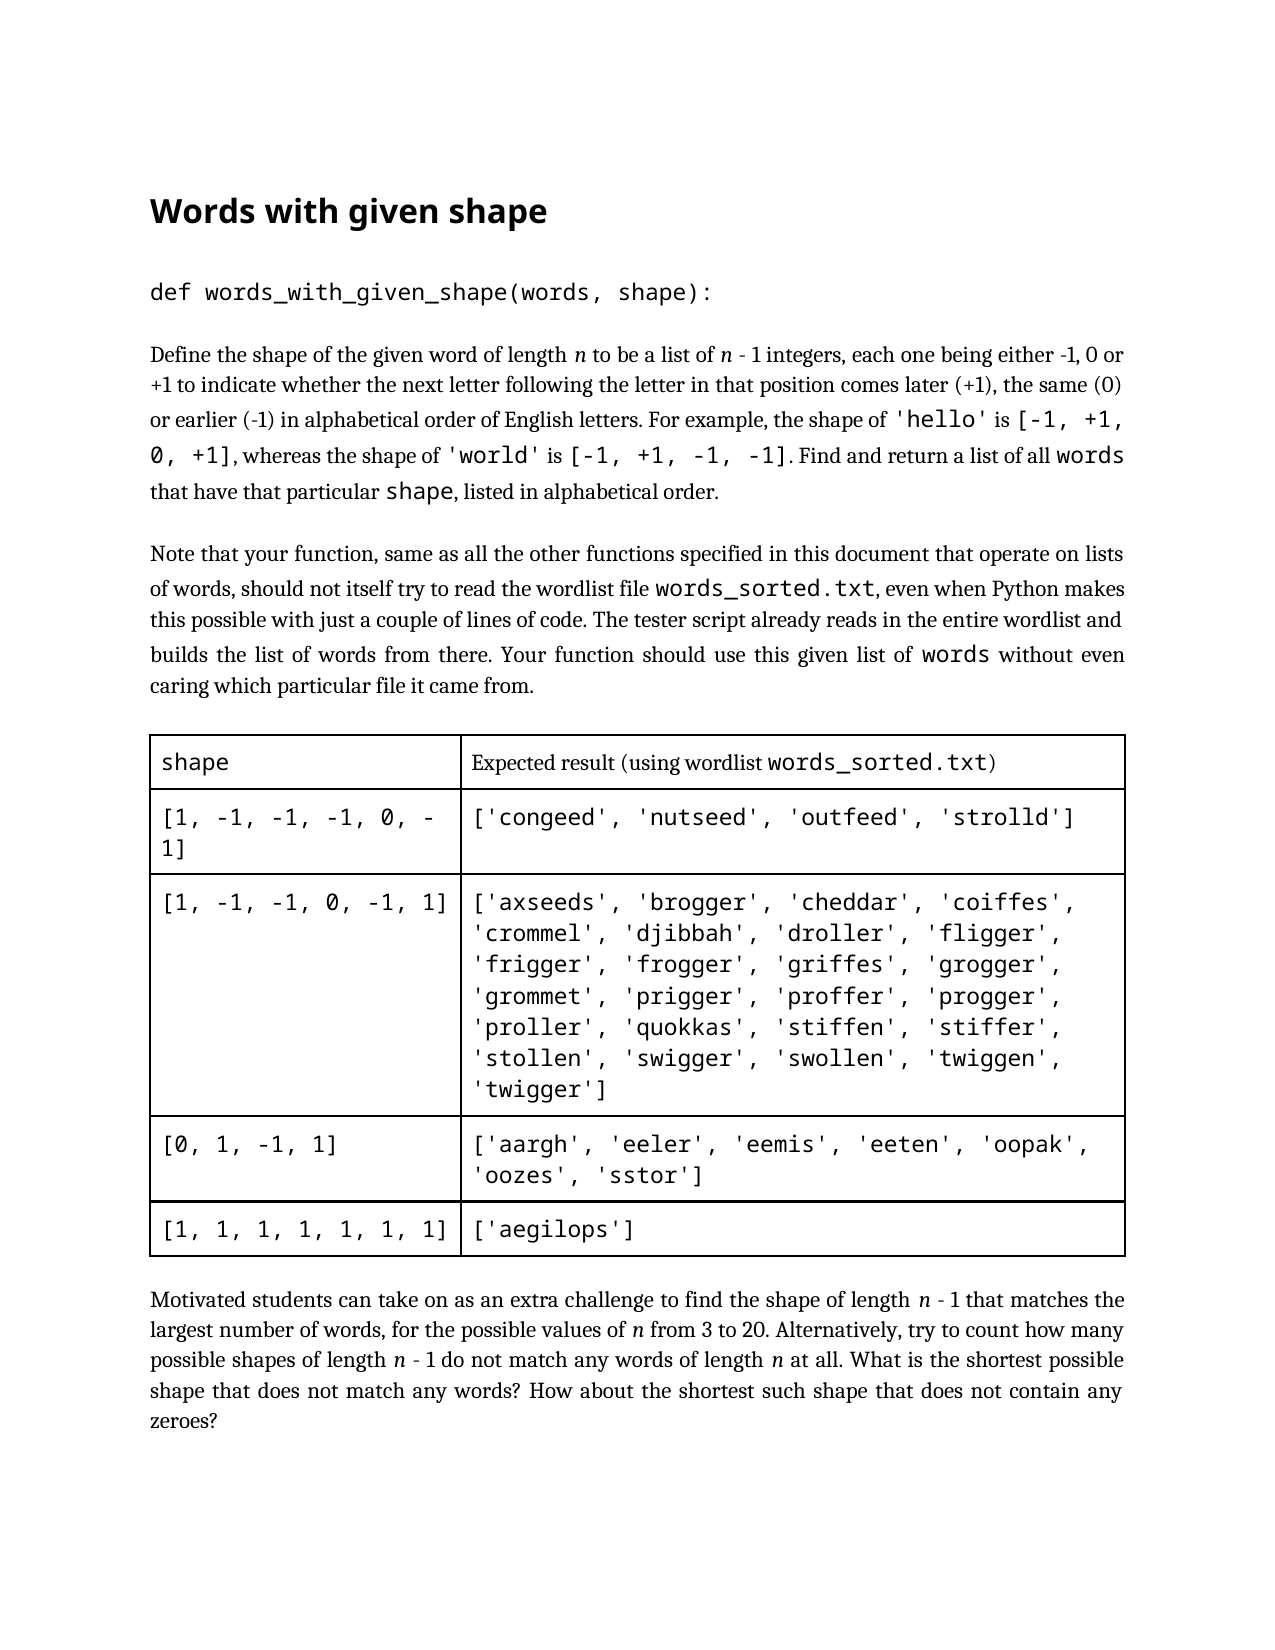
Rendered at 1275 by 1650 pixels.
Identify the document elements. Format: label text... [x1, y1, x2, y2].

table_cell ['congeed', 'nutseed', 'outfeed', 'strolld'] [462, 790, 1124, 873]
table_cell [1, 1, 1, 1, 1, 1, 1] [151, 1203, 460, 1254]
text def words_with_given_shape(words, shape): [150, 276, 1125, 307]
subtitle Words with given shape [150, 187, 1125, 233]
table_cell [1, -1, -1, -1, 0, -1] [151, 790, 460, 873]
table_cell [0, 1, -1, 1] [151, 1117, 460, 1200]
text Define the shape of the given word of length n to be a list of n - 1 integers, each one being either -1, 0 or +1 to indicate whether the next letter following the letter in that position comes later (+1), the same (0) or earlier (-1) in alphabetical order of English letters. For example, the shape of 'hello' is [-1, +1, 0, +1], whereas the shape of 'world' is [-1, +1, -1, -1]. Find and return a list of all words that have that particular shape, listed in alphabetical order. [150, 342, 1125, 506]
table_header shape [151, 736, 460, 788]
text Motivated students can take on as an extra challenge to find the shape of length n - 1 that matches the largest number of words, for the possible values of n from 3 to 20. Alternatively, try to count how many possible shapes of length n - 1 do not match any words of length n at all. What is the shortest possible shape that does not match any words? How about the shortest such shape that does not contain any zeroes? [150, 1287, 1125, 1434]
table_cell ['axseeds', 'brogger', 'cheddar', 'coiffes', 'crommel', 'djibbah', 'droller', 'fligger', 'frigger', 'frogger', 'griffes', 'grogger', 'grommet', 'prigger', 'proffer', 'progger', 'proller', 'quokkas', 'stiffen', 'stiffer', 'stollen', 'swigger', 'swollen', 'twiggen', 'twigger'] [462, 875, 1124, 1115]
text Note that your function, same as all the other functions specified in this document that operate on lists of words, should not itself try to read the wordlist file words_sorted.txt, even when Python makes this possible with just a couple of lines of code. The tester script already reads in the entire wordlist and builds the list of words from there. Your function should use this given list of words without even caring which particular file it came from. [150, 541, 1125, 700]
table_header Expected result (using wordlist words_sorted.txt) [462, 736, 1124, 788]
table_cell ['aegilops'] [462, 1203, 1124, 1254]
table_cell ['aargh', 'eeler', 'eemis', 'eeten', 'oopak', 'oozes', 'sstor'] [462, 1117, 1124, 1200]
table_cell [1, -1, -1, 0, -1, 1] [151, 875, 460, 1115]
